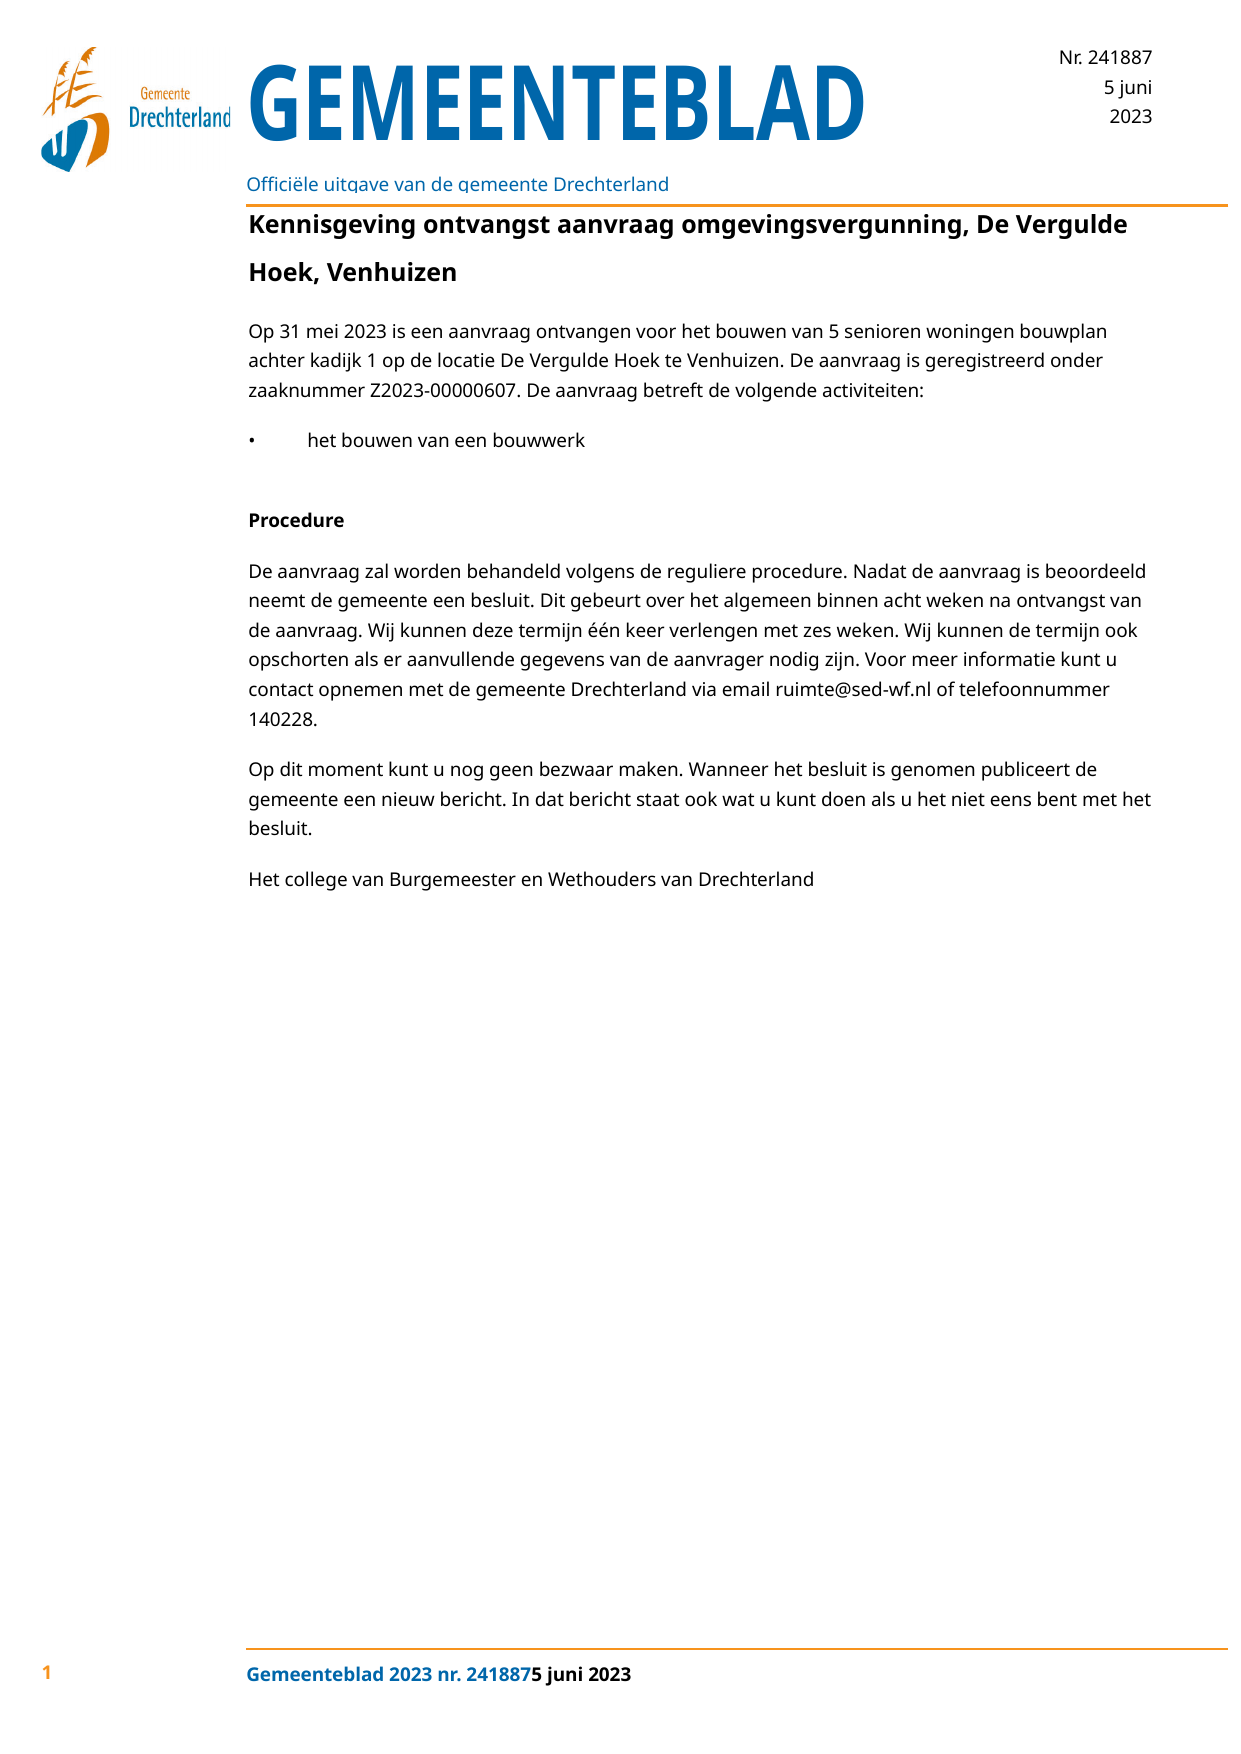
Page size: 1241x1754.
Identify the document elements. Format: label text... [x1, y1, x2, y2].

text De aanvraag zal worden behandeld volgens de reguliere procedure. Nadat de aanvraag is beoordeeld neemt de gemeente een besluit. Dit gebeurt over het algemeen binnen acht weken na ontvangst van de aanvraag. Wij kunnen deze termijn één keer verlengen met zes weken. Wij kunnen de termijn ook opschorten als er aanvullende gegevens van de aanvrager nodig zijn. Voor meer informatie kunt u contact opnemen met de gemeente Drechterland via email ruimte@sed-wf.nl of telefoonnummer 140228. [248, 558, 1152, 732]
picture [226, 115, 231, 124]
text Procedure [248, 507, 1152, 533]
text Het college van Burgemeester en Wethouders van Drechterland [248, 866, 1152, 892]
picture [41, 47, 231, 172]
text Op 31 mei 2023 is een aanvraag ontvangen voor het bouwen van 5 senioren woningen bouwplan achter kadijk 1 op de locatie De Vergulde Hoek te Venhuizen. De aanvraag is geregistreerd onder zaaknummer Z2023-00000607. De aanvraag betreft de volgende activiteiten: [248, 318, 1152, 403]
text Op dit moment kunt u nog geen bezwaar maken. Wanneer het besluit is genomen publiceert de gemeente een nieuw bericht. In dat bericht staat ook wat u kunt doen als u het niet eens bent met het besluit. [248, 756, 1152, 841]
list het bouwen van een bouwwerk [248, 427, 1152, 453]
picture [41, 158, 64, 172]
text Kennisgeving ontvangst aanvraag omgevingsvergunning, De Vergulde Hoek, Venhuizen [248, 207, 1152, 288]
